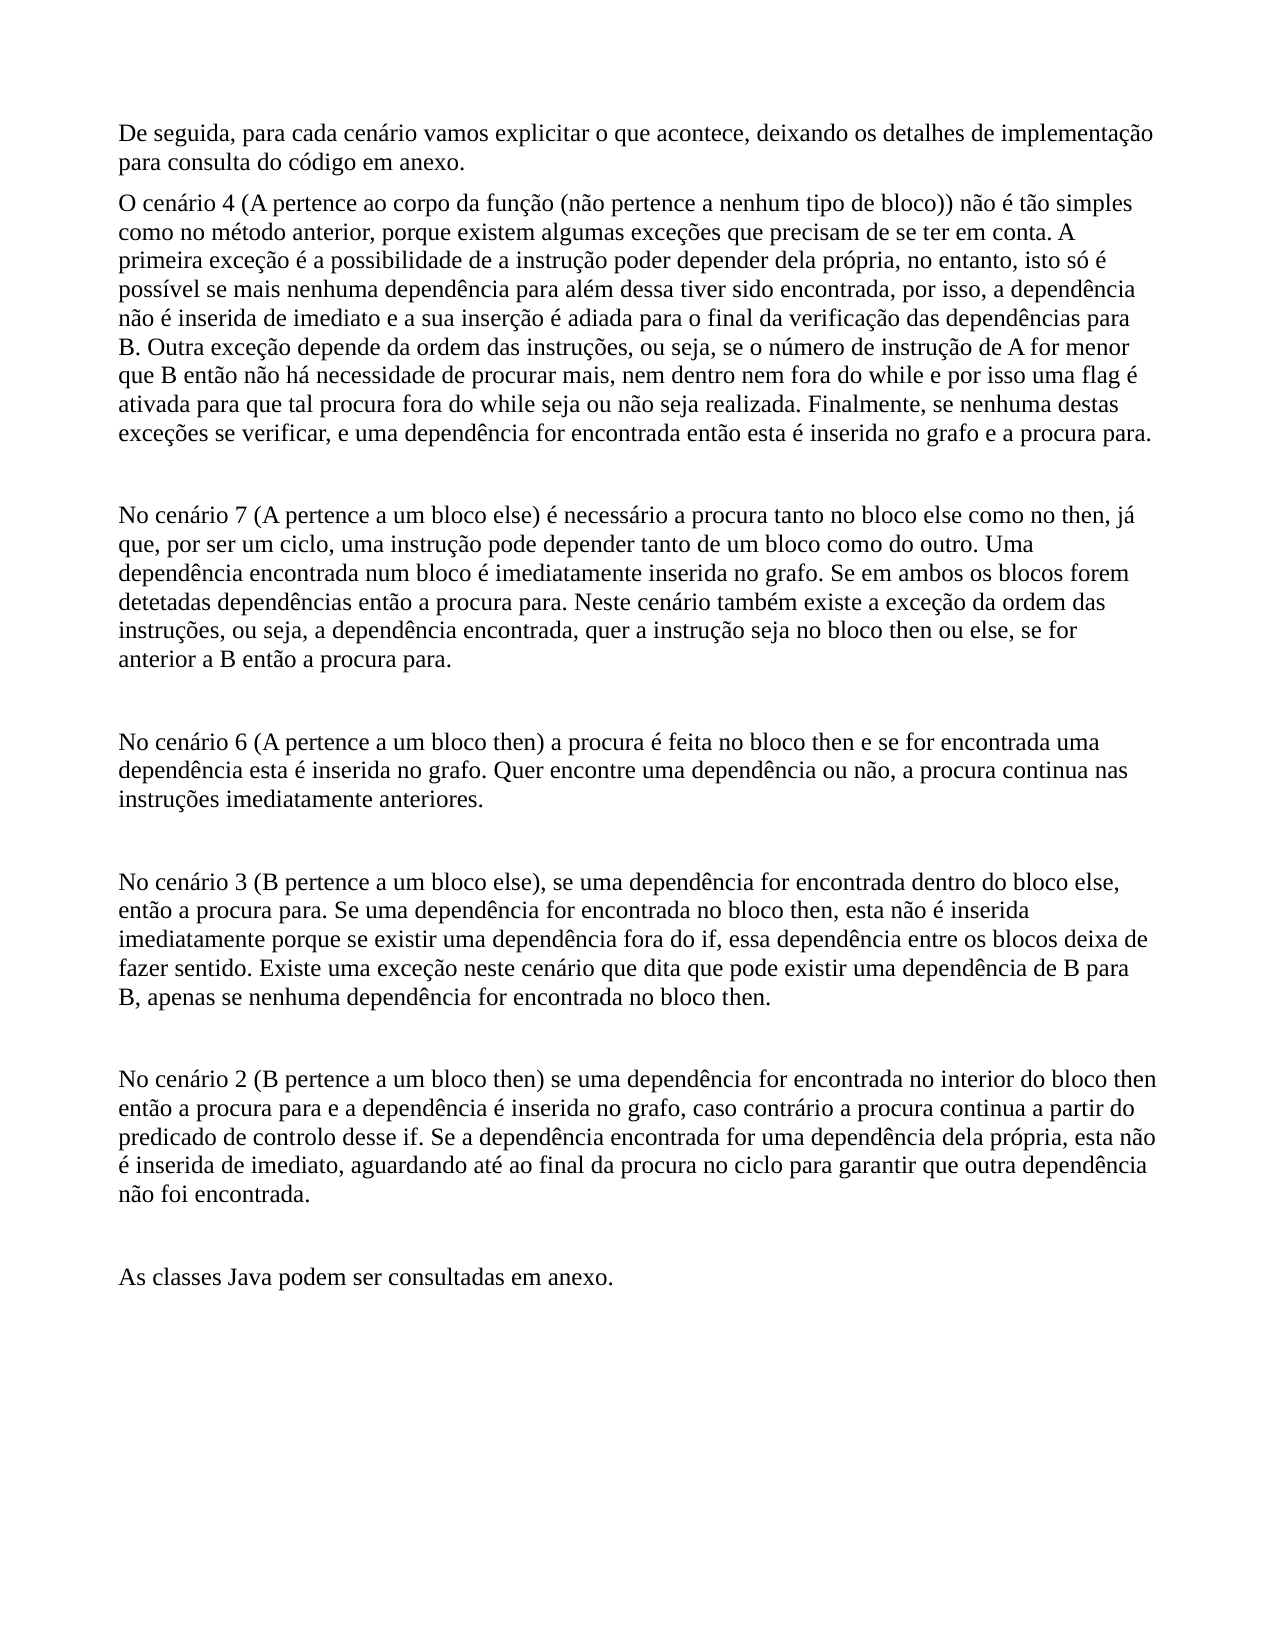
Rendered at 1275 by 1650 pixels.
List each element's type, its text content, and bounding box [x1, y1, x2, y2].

text No cenário 7 (A pertence a um bloco else) é necessário a procura tanto no bloco else como no then, já que, por ser um ciclo, uma instrução pode depender tanto de um bloco como do outro. Uma dependência encontrada num bloco é imediatamente inserida no grafo. Se em ambos os blocos forem detetadas dependências então a procura para. Neste cenário também existe a exceção da ordem das instruções, ou seja, a dependência encontrada, quer a instrução seja no bloco then ou else, se for anterior a B então a procura para. [118, 501, 1157, 673]
text De seguida, para cada cenário vamos explicitar o que acontece, deixando os detalhes de implementação para consulta do código em anexo. [118, 118, 1157, 176]
text No cenário 6 (A pertence a um bloco then) a procura é feita no bloco then e se for encontrada uma dependência esta é inserida no grafo. Quer encontre uma dependência ou não, a procura continua nas instruções imediatamente anteriores. [118, 727, 1157, 813]
text No cenário 2 (B pertence a um bloco then) se uma dependência for encontrada no interior do bloco then então a procura para e a dependência é inserida no grafo, caso contrário a procura continua a partir do predicado de controlo desse if. Se a dependência encontrada for uma dependência dela própria, esta não é inserida de imediato, aguardando até ao final da procura no ciclo para garantir que outra dependência não foi encontrada. [118, 1064, 1157, 1208]
text As classes Java podem ser consultadas em anexo. [118, 1262, 1157, 1291]
text No cenário 3 (B pertence a um bloco else), se uma dependência for encontrada dentro do bloco else, então a procura para. Se uma dependência for encontrada no bloco then, esta não é inserida imediatamente porque se existir uma dependência fora do if, essa dependência entre os blocos deixa de fazer sentido. Existe uma exceção neste cenário que dita que pode existir uma dependência de B para B, apenas se nenhuma dependência for encontrada no bloco then. [118, 867, 1157, 1011]
text O cenário 4 (A pertence ao corpo da função (não pertence a nenhum tipo de bloco)) não é tão simples como no método anterior, porque existem algumas exceções que precisam de se ter em conta. A primeira exceção é a possibilidade de a instrução poder depender dela própria, no entanto, isto só é possível se mais nenhuma dependência para além dessa tiver sido encontrada, por isso, a dependência não é inserida de imediato e a sua inserção é adiada para o final da verificação das dependências para B. Outra exceção depende da ordem das instruções, ou seja, se o número de instrução de A for menor que B então não há necessidade de procurar mais, nem dentro nem fora do while e por isso uma flag é ativada para que tal procura fora do while seja ou não seja realizada. Finalmente, se nenhuma destas exceções se verificar, e uma dependência for encontrada então esta é inserida no grafo e a procura para. [118, 188, 1157, 447]
